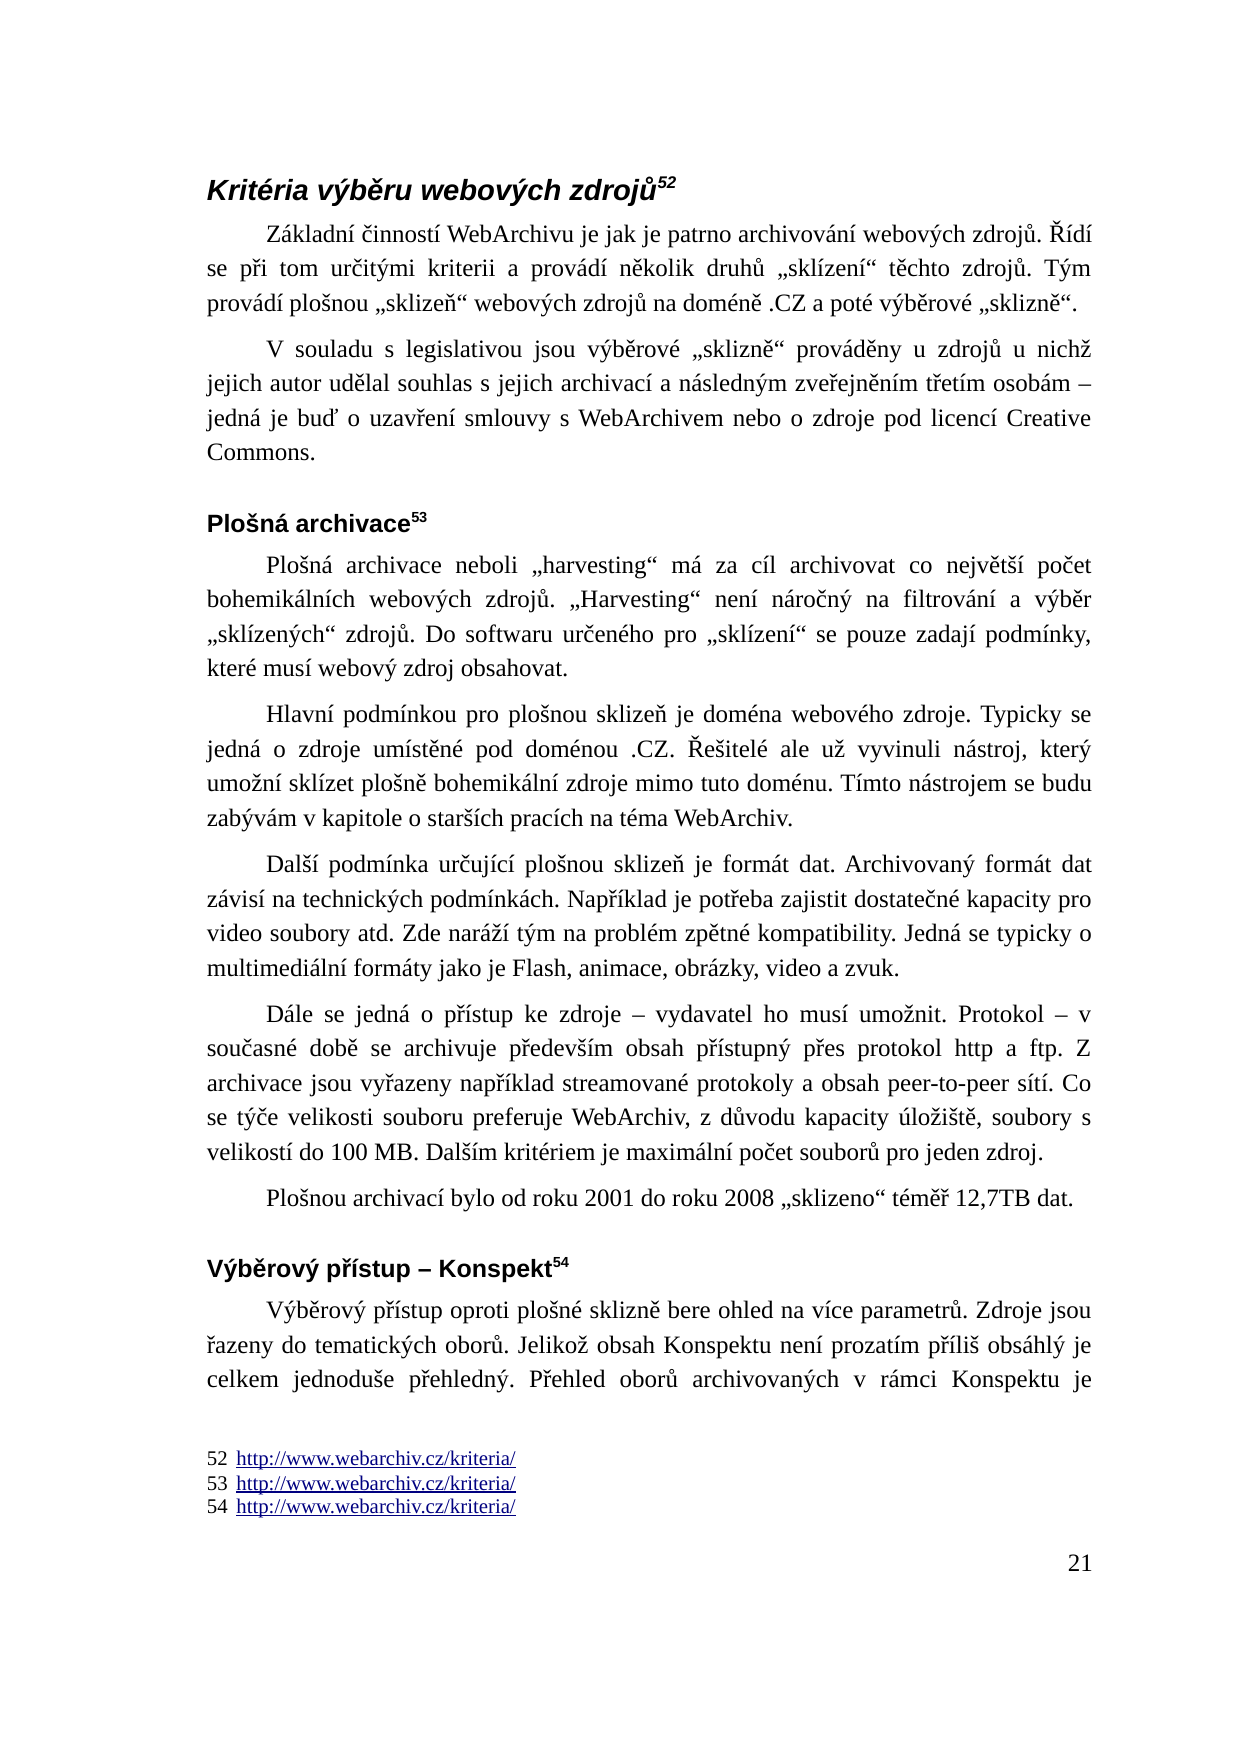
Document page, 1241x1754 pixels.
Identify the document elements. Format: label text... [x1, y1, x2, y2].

subtitle Kritéria výběru webových zdrojů [207, 173, 1093, 206]
text http://www.webarchiv.cz/kriteria/ [207, 1446, 1093, 1470]
text Další podmínka určující plošnou sklizeň je formát dat. Archivovaný formát dat závisí na technických podmínkách. Například je potřeba zajistit dostatečné kapacity pro video soubory atd. Zde naráží tým na problém zpětné kompatibility. Jedná se typicky o multimediální formáty jako je Flash, animace, obrázky, video a zvuk. [207, 849, 1093, 981]
text http://www.webarchiv.cz/kriteria/ [207, 1470, 1093, 1494]
text Základní činností WebArchivu je jak je patrno archivování webových zdrojů. Řídí se při tom určitými kriterii a provádí několik druhů „sklízení“ těchto zdrojů. Tým provádí plošnou „sklizeň“ webových zdrojů na doméně .CZ a poté výběrové „sklizně“. [207, 219, 1093, 316]
text Výběrový přístup oproti plošné sklizně bere ohled na více parametrů. Zdroje jsou řazeny do tematických oborů. Jelikož obsah Konspektu není prozatím příliš obsáhlý je celkem jednoduše přehledný. Přehled oborů archivovaných v rámci Konspektu je [207, 1296, 1093, 1393]
text Hlavní podmínkou pro plošnou sklizeň je doména webového zdroje. Typicky se jedná o zdroje umístěné pod doménou .CZ. Řešitelé ale už vyvinuli nástroj, který umožní sklízet plošně bohemikální zdroje mimo tuto doménu. Tímto nástrojem se budu zabývám v kapitole o starších pracích na téma WebArchiv. [207, 699, 1093, 832]
text V souladu s legislativou jsou výběrové „sklizně“ prováděny u zdrojů u nichž jejich autor udělal souhlas s jejich archivací a následným zveřejněním třetím osobám – jedná je buď o uzavření smlouvy s WebArchivem nebo o zdroje pod licencí Creative Commons. [207, 334, 1093, 466]
text Plošná archivace neboli „harvesting“ má za cíl archivovat co největší počet bohemikálních webových zdrojů. „Harvesting“ není náročný na filtrování a výběr „sklízených“ zdrojů. Do softwaru určeného pro „sklízení“ se pouze zadají podmínky, které musí webový zdroj obsahovat. [207, 550, 1093, 682]
subtitle Výběrový přístup – Konspekt [207, 1254, 1093, 1283]
text http://www.webarchiv.cz/kriteria/ [207, 1494, 1093, 1518]
text Plošnou archivací bylo od roku 2001 do roku 2008 „sklizeno“ téměř 12,7TB dat. [207, 1183, 1093, 1212]
text Dále se jedná o přístup ke zdroje – vydavatel ho musí umožnit. Protokol – v současné době se archivuje především obsah přístupný přes protokol http a ftp. Z archivace jsou vyřazeny například streamované protokoly a obsah peer-to-peer sítí. Co se týče velikosti souboru preferuje WebArchiv, z důvodu kapacity úložiště, soubory s velikostí do 100 MB. Dalším kritériem je maximální počet souborů pro jeden zdroj. [207, 999, 1093, 1166]
subtitle Plošná archivace [207, 508, 1093, 537]
